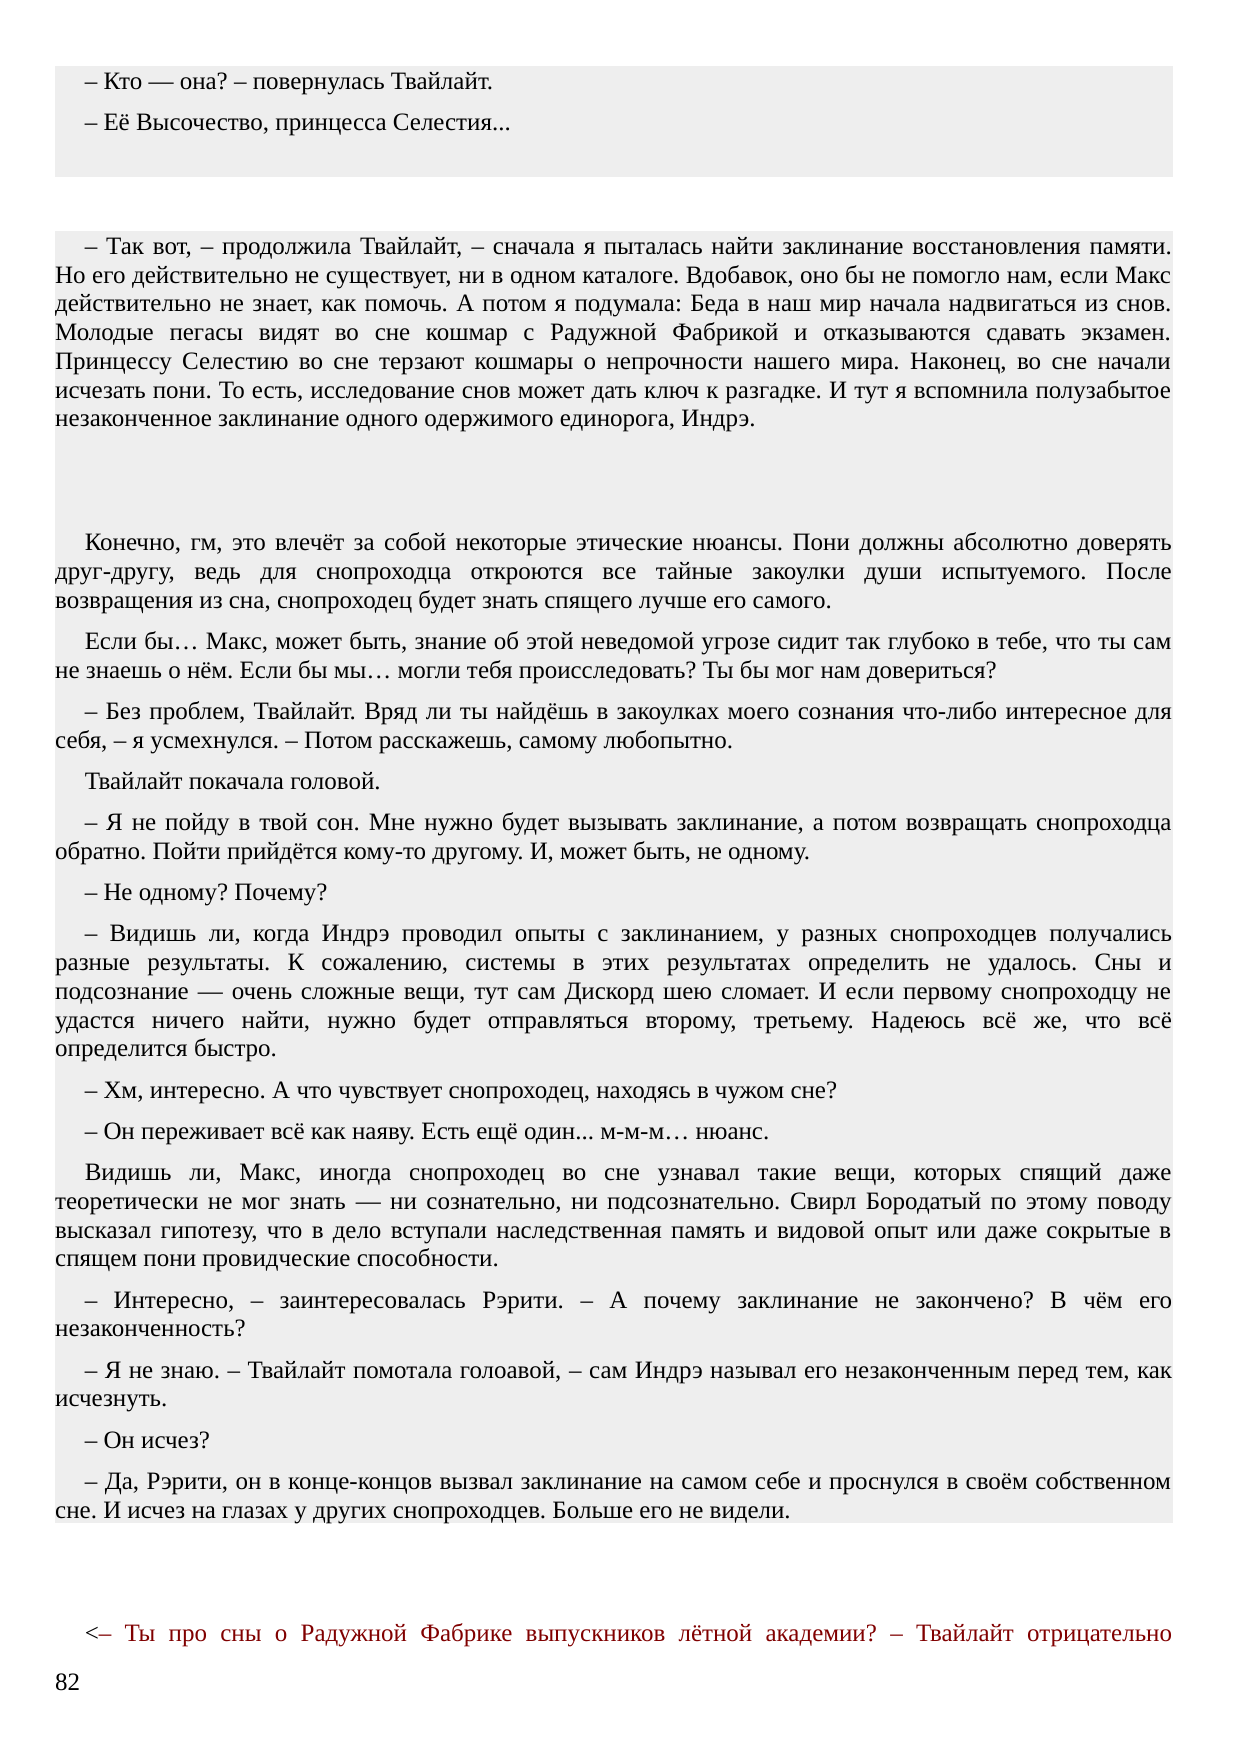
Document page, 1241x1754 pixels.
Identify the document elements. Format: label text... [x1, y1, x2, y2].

text – Я не знаю. – Твайлайт помотала голоавой, – сам Индрэ называл его незаконченным перед тем, как исчезнуть. [55, 1355, 1173, 1412]
text – Её Высочество, принцесса Селестия... [55, 107, 1173, 136]
text <– Ты про сны о Радужной Фабрике выпускников лётной академии? – Твайлайт отрицательно [55, 1618, 1173, 1647]
text – Он исчез? [55, 1425, 1173, 1453]
text – Так вот, – продолжила Твайлайт, – сначала я пыталась найти заклинание восстановления памяти. Но его действительно не существует, ни в одном каталоге. Вдобавок, оно бы не помогло нам, если Макс действительно не знает, как помочь. А потом я подумала: Беда в наш мир начала надвигаться из снов. Молодые пегасы видят во сне кошмар с Радужной Фабрикой и отказываются сдавать экзамен. Принцессу Селестию во сне терзают кошмары о непрочности нашего мира. Наконец, во сне начали исчезать пони. То есть, исследование снов может дать ключ к разгадке. И тут я вспомнила полузабытое незаконченное заклинание одного одержимого единорога, Индрэ. [55, 231, 1173, 432]
text Конечно, гм, это влечёт за собой некоторые этические нюансы. Пони должны абсолютно доверять друг-другу, ведь для снопроходца откроются все тайные закоулки души испытуемого. После возвращения из сна, снопроходец будет знать спящего лучше его самого. [55, 527, 1173, 613]
text – Да, Рэрити, он в конце-концов вызвал заклинание на самом себе и проснулся в своём собственном сне. И исчез на глазах у других снопроходцев. Больше его не видели. [55, 1466, 1173, 1523]
text Твайлайт покачала головой. [55, 766, 1173, 795]
text – Интересно, – заинтересовалась Рэрити. – А почему заклинание не закончено? В чём его незаконченность? [55, 1285, 1173, 1342]
text Если бы… Макс, может быть, знание об этой неведомой угрозе сидит так глубоко в тебе, что ты сам не знаешь о нём. Если бы мы… могли тебя происследовать? Ты бы мог нам довериться? [55, 626, 1173, 683]
text – Кто — она? – повернулась Твайлайт. [55, 66, 1173, 95]
text – Без проблем, Твайлайт. Вряд ли ты найдёшь в закоулках моего сознания что-либо интересное для себя, – я усмехнулся. – Потом расскажешь, самому любопытно. [55, 696, 1173, 753]
text Видишь ли, Макс, иногда снопроходец во сне узнавал такие вещи, которых спящий даже теоретически не мог знать — ни сознательно, ни подсознательно. Свирл Бородатый по этому поводу высказал гипотезу, что в дело вступали наследственная память и видовой опыт или даже сокрытые в спящем пони провидческие способности. [55, 1157, 1173, 1272]
text – Не одному? Почему? [55, 877, 1173, 906]
text – Хм, интересно. А что чувствует снопроходец, находясь в чужом сне? [55, 1075, 1173, 1103]
text – Я не пойду в твой сон. Мне нужно будет вызывать заклинание, а потом возвращать снопроходца обратно. Пойти прийдётся кому-то другому. И, может быть, не одному. [55, 807, 1173, 865]
text – Видишь ли, когда Индрэ проводил опыты с заклинанием, у разных снопроходцев получались разные результаты. К сожалению, системы в этих результатах определить не удалось. Сны и подсознание — очень сложные вещи, тут сам Дискорд шею сломает. И если первому снопроходцу не удастся ничего найти, нужно будет отправляться второму, третьему. Надеюсь всё же, что всё определится быстро. [55, 918, 1173, 1062]
text – Он переживает всё как наяву. Есть ещё один... м-м-м… нюанс. [55, 1116, 1173, 1145]
